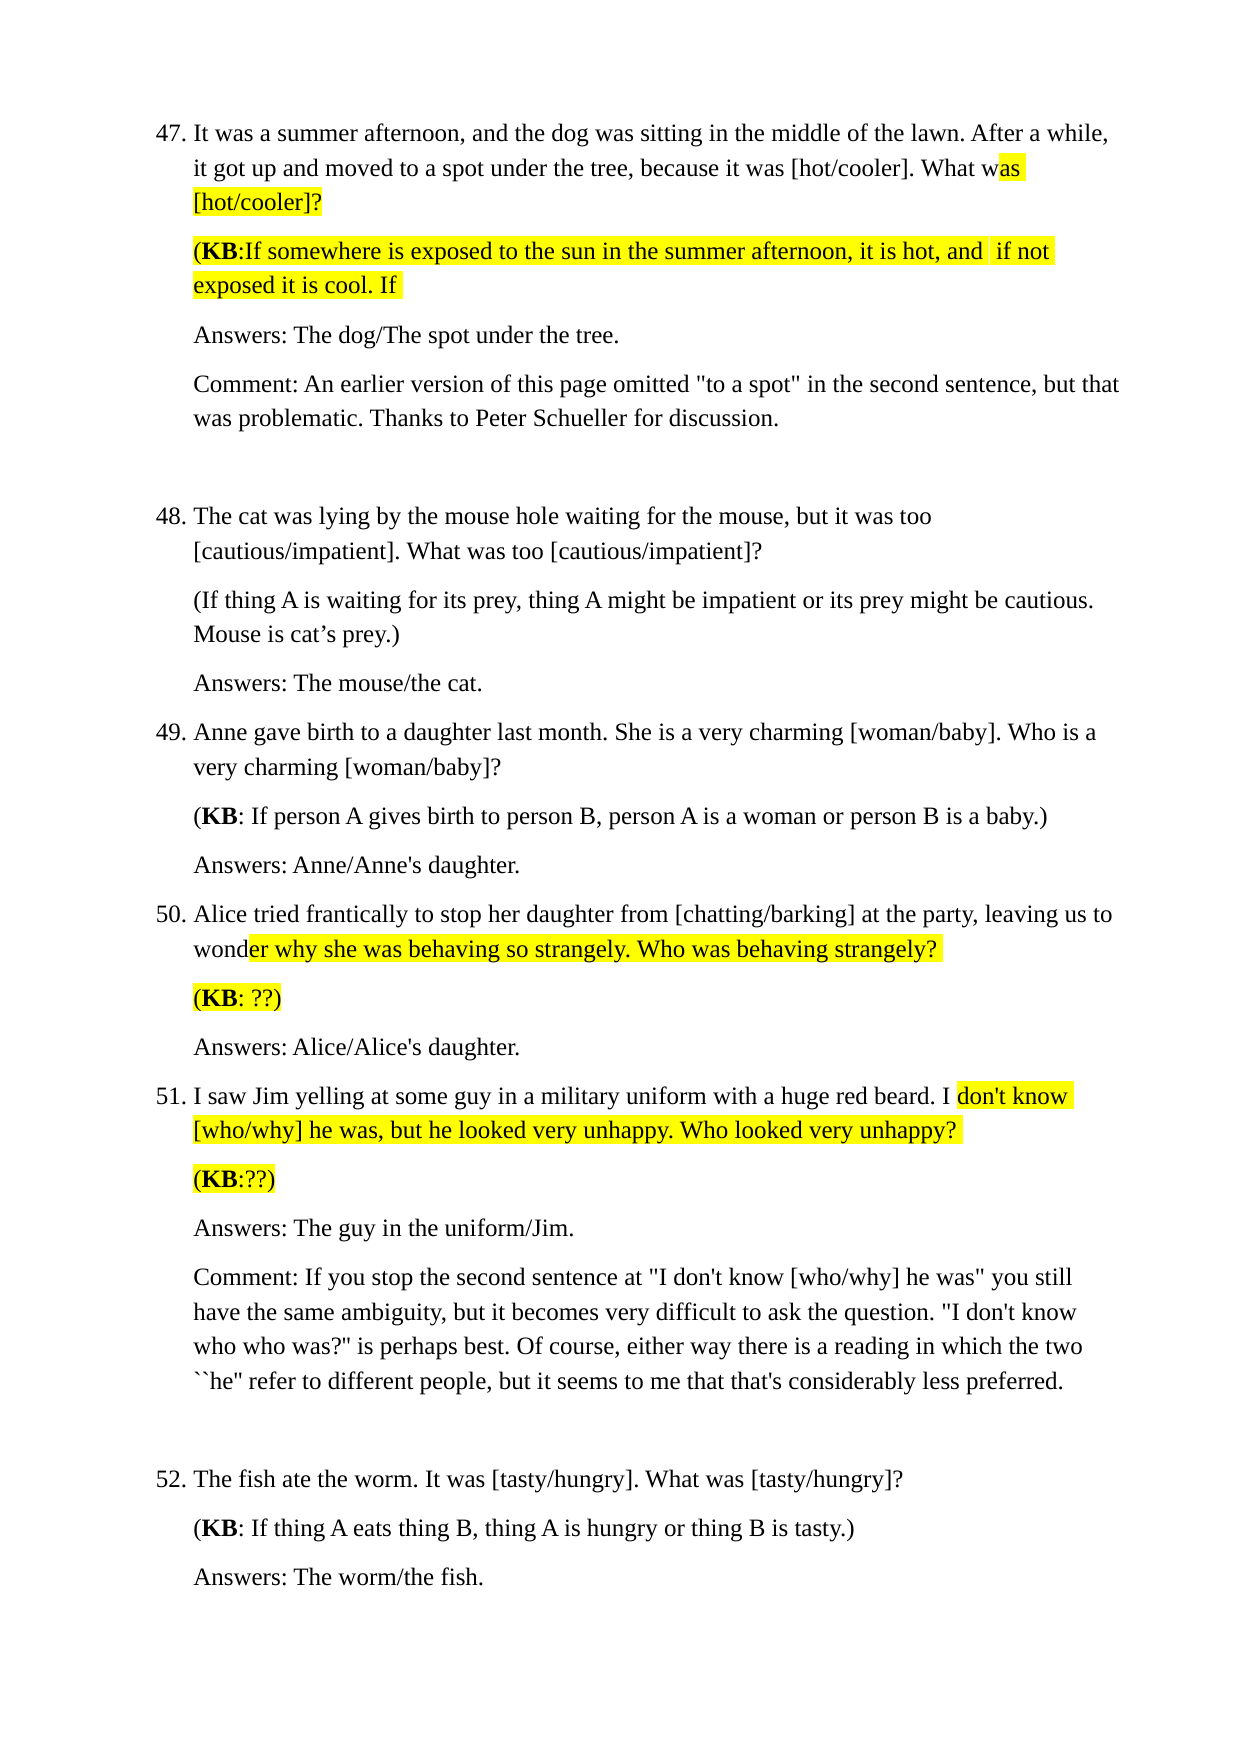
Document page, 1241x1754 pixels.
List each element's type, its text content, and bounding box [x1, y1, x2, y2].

list (If thing A is waiting for its prey, thing A might be impatient or its prey might be cautious. Mouse is cat’s prey.) [156, 585, 1122, 648]
list The fish ate the worm. It was [tasty/hungry]. What was [tasty/hungry]? [156, 1464, 1122, 1493]
list (KB: If thing A eats thing B, thing A is hungry or thing B is tasty.) [156, 1513, 1122, 1542]
list (KB:??) [156, 1164, 1122, 1193]
list The cat was lying by the mouse hole waiting for the mouse, but it was too [cautious/impatient]. What was too [cautious/impatient]? [156, 501, 1122, 564]
list Answers: Anne/Anne's daughter. [156, 850, 1122, 879]
list I saw Jim yelling at some guy in a military uniform with a huge red beard. I don't know [who/why] he was, but he looked very unhappy. Who looked very unhappy? [156, 1081, 1122, 1144]
list Answers: The mouse/the cat. [156, 668, 1122, 697]
list Comment: If you stop the second sentence at "I don't know [who/why] he was" you still have the same ambiguity, but it becomes very difficult to ask the question. "I don't know who who was?'' is perhaps best. Of course, either way there is a reading in which the two ``he'' refer to different people, but it seems to me that that's considerably less preferred. [156, 1262, 1122, 1395]
list (KB: ??) [156, 983, 1122, 1011]
list It was a summer afternoon, and the dog was sitting in the middle of the lawn. After a while, it got up and moved to a spot under the tree, because it was [hot/cooler]. What was [hot/cooler]? [156, 118, 1122, 216]
list Answers: The worm/the fish. [156, 1562, 1122, 1591]
list Comment: An earlier version of this page omitted "to a spot" in the second sentence, but that was problematic. Thanks to Peter Schueller for discussion. [156, 369, 1122, 432]
list Alice tried frantically to stop her daughter from [chatting/barking] at the party, leaving us to wonder why she was behaving so strangely. Who was behaving strangely? [156, 899, 1122, 962]
list (KB:If somewhere is exposed to the sun in the summer afternoon, it is hot, and if not exposed it is cool. If [156, 236, 1122, 299]
list (KB: If person A gives birth to person B, person A is a woman or person B is a baby.) [156, 801, 1122, 830]
list Anne gave birth to a daughter last month. She is a very charming [woman/baby]. Who is a very charming [woman/baby]? [156, 717, 1122, 781]
list Answers: The guy in the uniform/Jim. [156, 1213, 1122, 1242]
list Answers: Alice/Alice's daughter. [156, 1032, 1122, 1061]
list Answers: The dog/The spot under the tree. [156, 320, 1122, 348]
